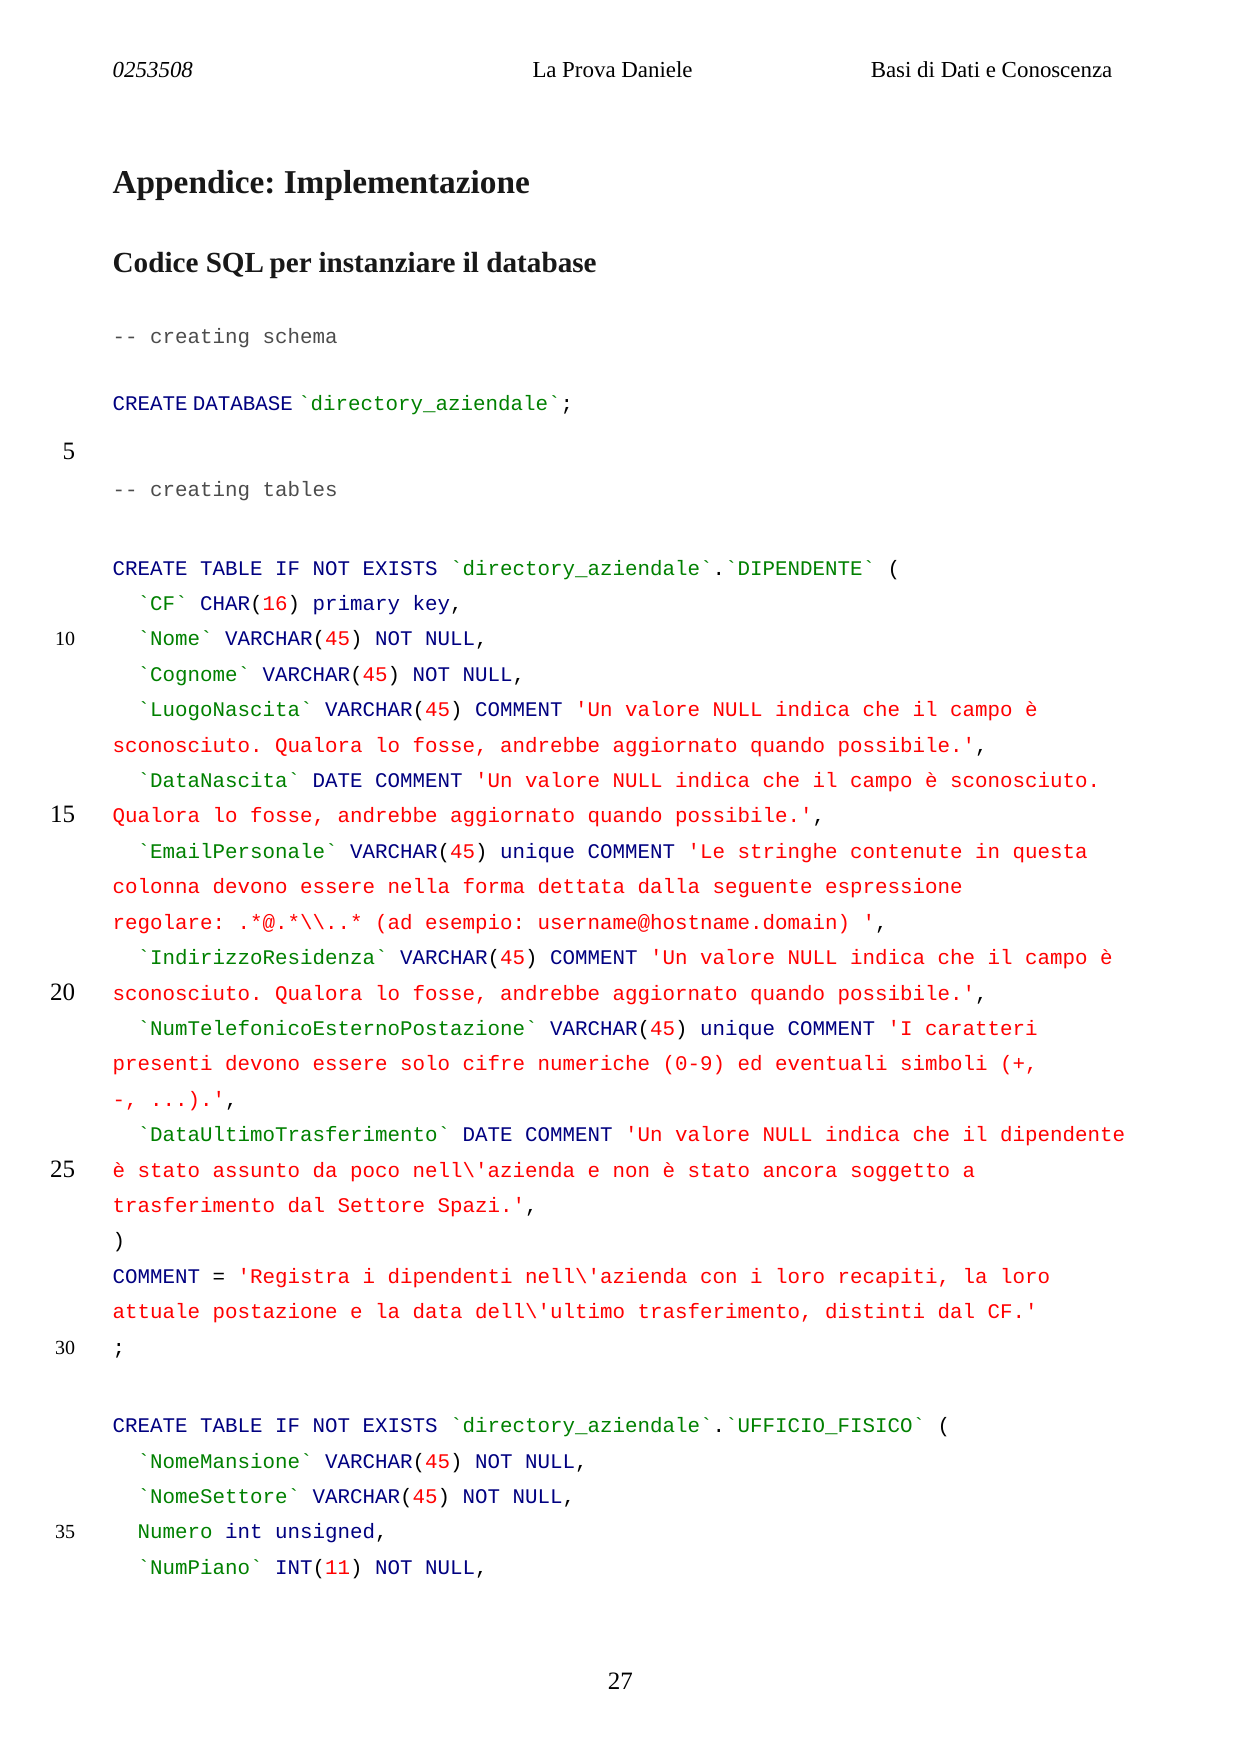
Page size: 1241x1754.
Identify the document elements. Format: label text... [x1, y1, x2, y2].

text `NumTelefonicoEsternoPostazione` VARCHAR(45) unique COMMENT 'I caratteri presenti devono essere solo cifre numeriche (0-9) ed eventuali simboli (+, -, ...).', [112, 1018, 1128, 1112]
text COMMENT = 'Registra i dipendenti nell\'azienda con i loro recapiti, la loro attuale postazione e la data dell\'ultimo trasferimento, distinti dal CF.' [112, 1266, 1128, 1325]
text CREATE TABLE IF NOT EXISTS `directory_aziendale`.`DIPENDENTE` ( [112, 558, 1128, 581]
text CREATE TABLE IF NOT EXISTS `directory_aziendale`.`UFFICIO_FISICO` ( [112, 1415, 1128, 1439]
text `DataNascita` DATE COMMENT 'Un valore NULL indica che il campo è sconosciuto. Qualora lo fosse, andrebbe aggiornato quando possibile.', [112, 770, 1128, 829]
subtitle Appendice: Implementazione [112, 162, 1128, 201]
text `NumPiano` INT(11) NOT NULL, [112, 1557, 1128, 1581]
text `LuogoNascita` VARCHAR(45) COMMENT 'Un valore NULL indica che il campo è sconosciuto. Qualora lo fosse, andrebbe aggiornato quando possibile.', [112, 699, 1128, 758]
subtitle Codice SQL per instanziare il database [112, 245, 1128, 278]
text `NomeSettore` VARCHAR(45) NOT NULL, [112, 1486, 1128, 1510]
subtitle CREATE DATABASE `directory_aziendale`; [112, 393, 1128, 417]
text ) [112, 1231, 1128, 1254]
subtitle -- creating schema [112, 327, 1128, 350]
text `Nome` VARCHAR(45) NOT NULL, [112, 628, 1128, 652]
text `EmailPersonale` VARCHAR(45) unique COMMENT 'Le stringhe contenute in questa colonna devono essere nella forma dettata dalla seguente espressione regolare: .*@.*\\..* (ad esempio: username@hostname.domain) ', [112, 841, 1128, 935]
text `NomeMansione` VARCHAR(45) NOT NULL, [112, 1451, 1128, 1474]
text Numero int unsigned, [112, 1522, 1128, 1545]
text `Cognome` VARCHAR(45) NOT NULL, [112, 664, 1128, 687]
text ; [112, 1337, 1128, 1360]
text `IndirizzoResidenza` VARCHAR(45) COMMENT 'Un valore NULL indica che il campo è sconosciuto. Qualora lo fosse, andrebbe aggiornato quando possibile.', [112, 947, 1128, 1006]
text -- creating tables [112, 479, 1128, 503]
text `DataUltimoTrasferimento` DATE COMMENT 'Un valore NULL indica che il dipendente è stato assunto da poco nell\'azienda e non è stato ancora soggetto a trasferimento dal Settore Spazi.', [112, 1124, 1128, 1219]
text `CF` CHAR(16) primary key, [112, 593, 1128, 617]
